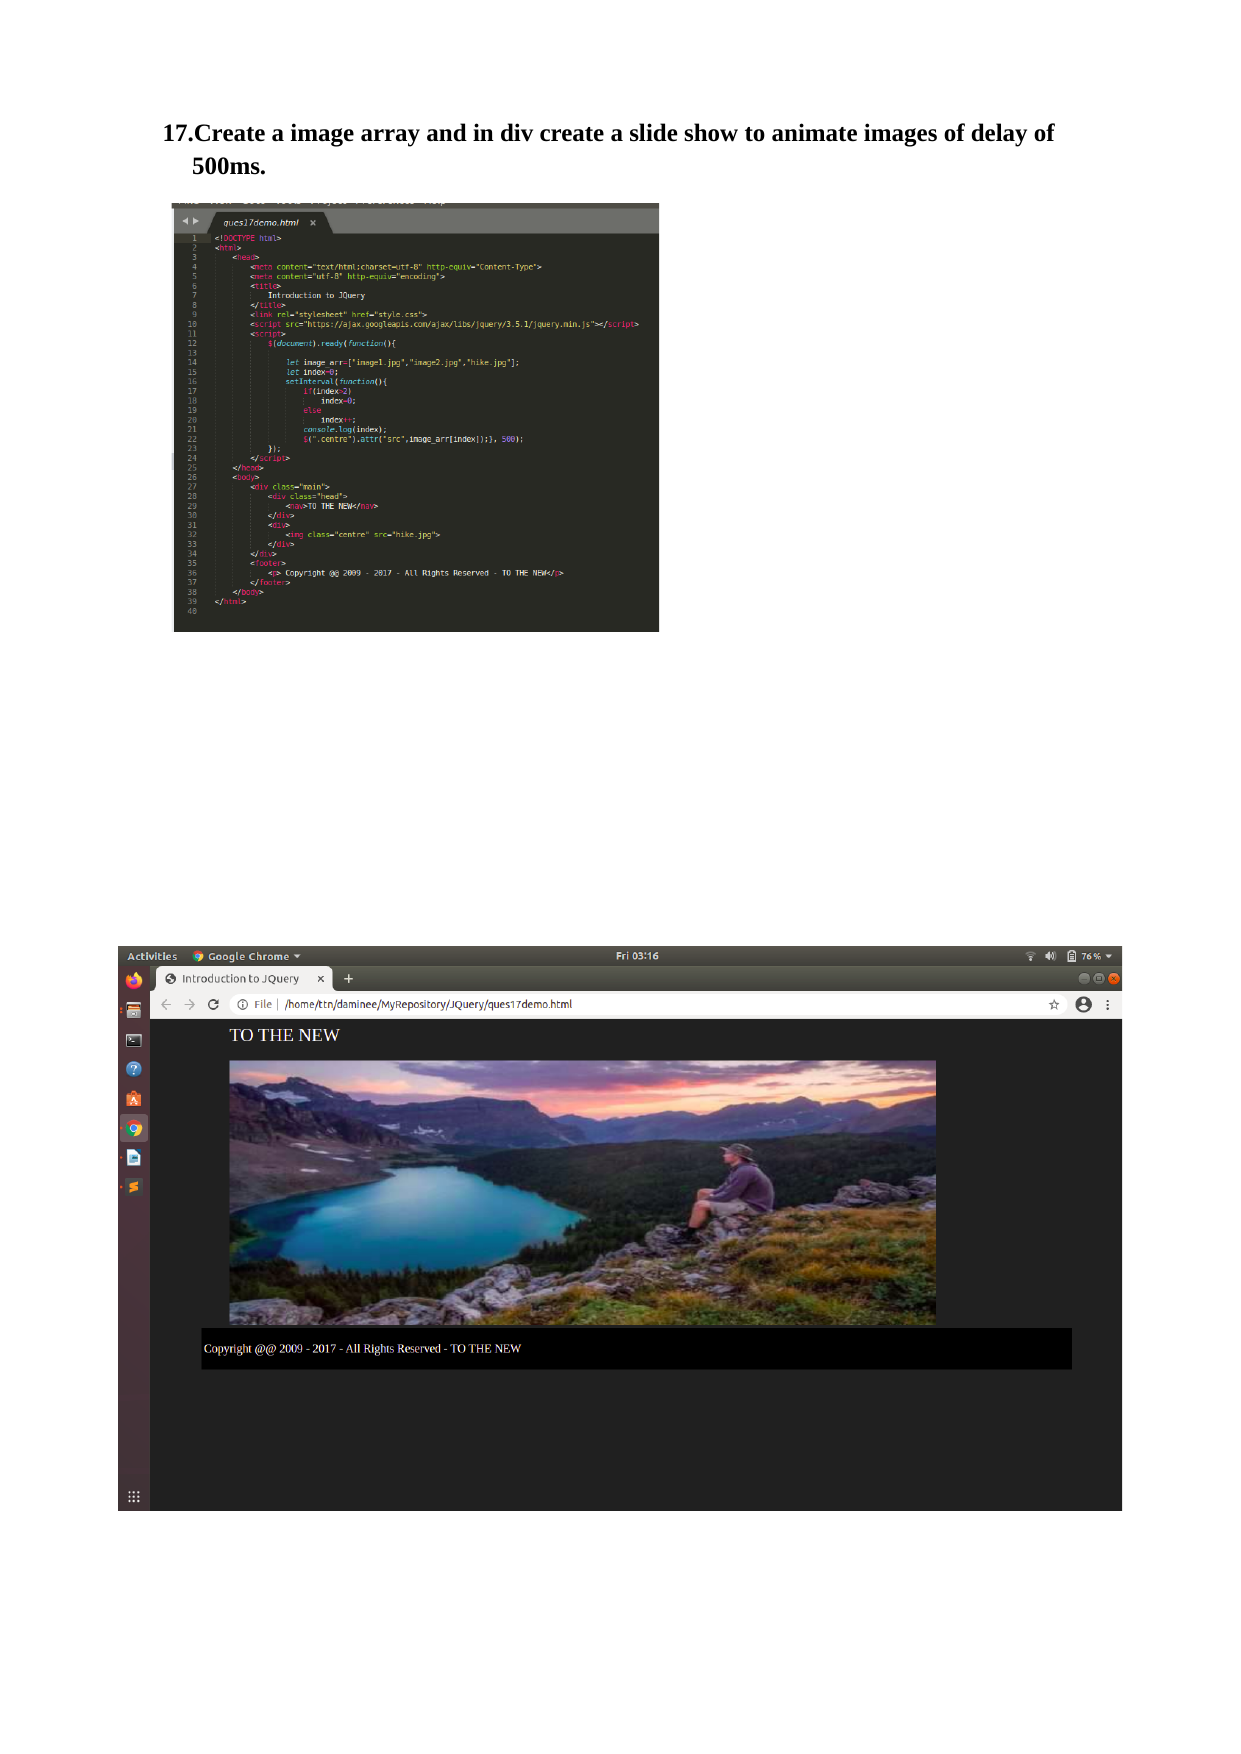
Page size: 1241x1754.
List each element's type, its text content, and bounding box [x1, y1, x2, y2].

picture [171, 203, 657, 632]
picture [118, 946, 1123, 1511]
list Create a image array and in div create a slide show to animate images of delay of 500ms. [162, 118, 1122, 180]
